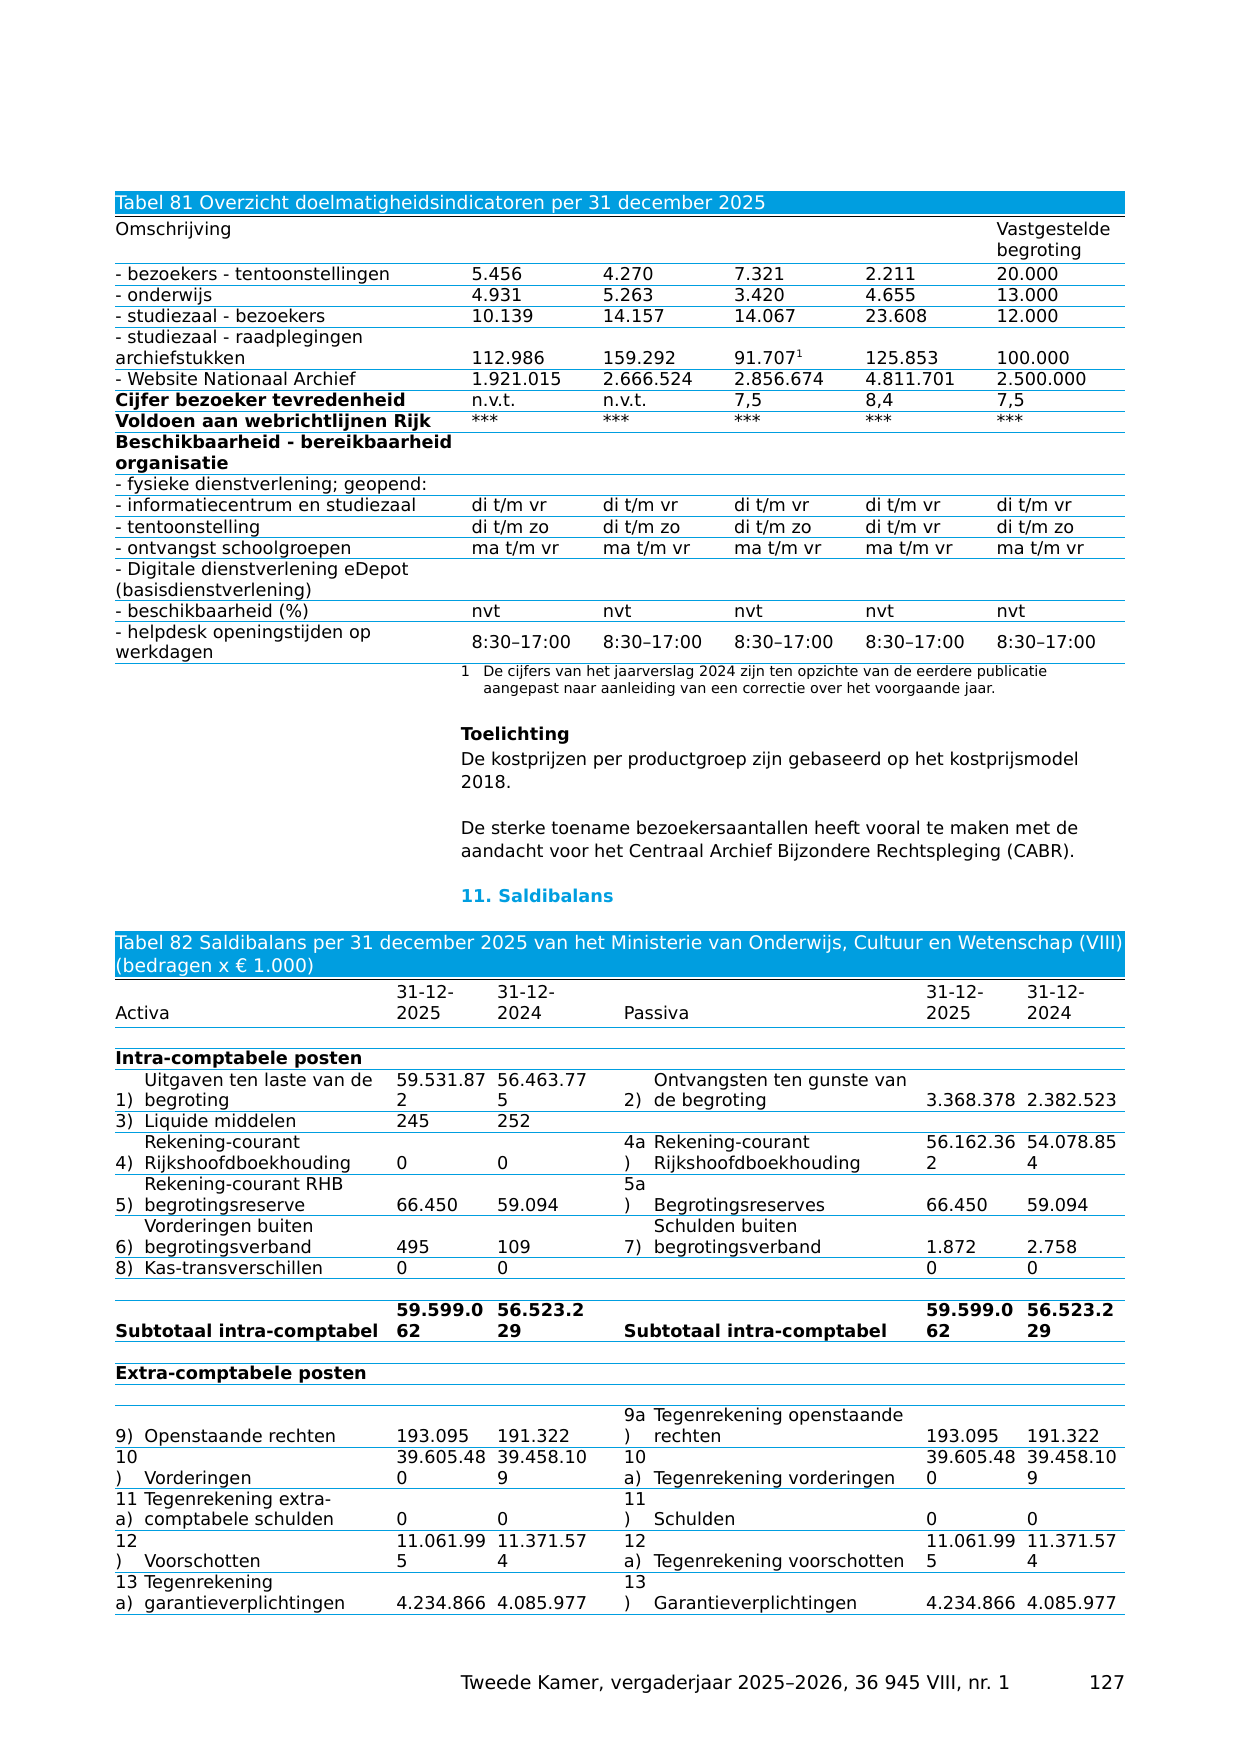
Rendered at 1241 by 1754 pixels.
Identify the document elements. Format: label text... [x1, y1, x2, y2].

table_cell [595, 1406, 621, 1446]
table_cell [393, 1279, 494, 1299]
table_cell 5.456 [469, 264, 600, 284]
table_cell 1.872 [923, 1216, 1024, 1257]
table_cell ma t/m vr [600, 538, 731, 558]
table_cell 4.085.977 [1024, 1573, 1125, 1613]
table_cell 59.599.062 [393, 1301, 494, 1341]
table_cell [595, 1448, 621, 1488]
table_cell [393, 1342, 494, 1362]
table_cell [1024, 1028, 1125, 1048]
table_cell 8:30–17:00 [469, 622, 600, 663]
table_cell [141, 1342, 393, 1362]
table_cell 0 [923, 1489, 1024, 1530]
table_cell ma t/m vr [469, 538, 600, 558]
table_cell [469, 433, 600, 474]
table_cell [1024, 1112, 1125, 1132]
table_cell [621, 1385, 651, 1405]
table_cell [141, 1279, 393, 1299]
table_cell 8:30–17:00 [862, 622, 993, 663]
table_cell di t/m vr [862, 496, 993, 516]
title 11. Saldibalans [461, 884, 1125, 907]
table_cell [1024, 1364, 1125, 1383]
table_cell [994, 433, 1125, 474]
table_cell 56.523.229 [494, 1301, 594, 1341]
table_cell Tegenrekening vorderingen [651, 1448, 923, 1488]
table_cell [1024, 1279, 1125, 1299]
table_cell Rekening-courant Rijkshoofdboekhouding [141, 1133, 393, 1174]
table_cell 7.321 [731, 264, 862, 284]
table_cell [115, 1342, 141, 1362]
table_cell 2.382.523 [1024, 1070, 1125, 1111]
table_cell [595, 1279, 621, 1299]
table_cell ma t/m vr [862, 538, 993, 558]
table_cell [595, 980, 621, 1027]
table_cell [731, 217, 862, 263]
table_cell 193.095 [923, 1406, 1024, 1446]
table_cell Schulden buiten begrotingsverband [651, 1216, 923, 1257]
table_cell [651, 1342, 923, 1362]
table_cell Vorderingen buiten begrotingsverband [141, 1216, 393, 1257]
table_cell ma t/m vr [994, 538, 1125, 558]
table_cell [651, 1279, 923, 1299]
table_cell [651, 1049, 923, 1069]
table_cell 4.234.866 [923, 1573, 1024, 1613]
table_cell 8) [115, 1258, 141, 1278]
table_cell Vastgestelde begroting [994, 217, 1125, 263]
table_cell 8:30–17:00 [600, 622, 731, 663]
table_cell - bezoekers - tentoonstellingen [115, 264, 468, 284]
table_cell [651, 1028, 923, 1048]
table_cell 3.368.378 [923, 1070, 1024, 1111]
table_cell 7) [621, 1216, 651, 1257]
table_cell [862, 559, 993, 600]
table_cell 59.599.062 [923, 1301, 1024, 1341]
table_cell - studiezaal - bezoekers [115, 307, 468, 327]
table_cell 2) [621, 1070, 651, 1111]
table_cell 5.263 [600, 286, 731, 306]
table_cell [469, 217, 731, 263]
table_cell [469, 559, 600, 600]
table_cell [923, 1049, 1024, 1069]
table_cell nvt [994, 601, 1125, 621]
table_cell 11) [621, 1489, 651, 1530]
table_cell di t/m zo [469, 517, 600, 537]
table_cell [621, 1028, 651, 1048]
table_cell Tegenrekening voorschotten [651, 1531, 923, 1572]
table_cell - Digitale dienstverlening eDepot (basisdienstverlening) [115, 559, 468, 600]
table_cell 59.094 [1024, 1175, 1125, 1215]
table_cell 109 [494, 1216, 594, 1257]
table_cell [651, 1364, 923, 1383]
table_cell [494, 1028, 594, 1048]
table_cell ma t/m vr [731, 538, 862, 558]
table_cell [862, 433, 993, 474]
table_cell [393, 1385, 494, 1405]
table_cell [494, 1342, 594, 1362]
table_cell [595, 1385, 621, 1405]
table_cell [731, 475, 862, 495]
table_cell 8:30–17:00 [731, 622, 862, 663]
table_cell 2.500.000 [994, 370, 1125, 390]
table_cell - fysieke dienstverlening; geopend: [115, 475, 468, 495]
table_cell [595, 1258, 621, 1278]
table_cell 56.523.229 [1024, 1301, 1125, 1341]
table_cell Extra-comptabele posten [115, 1364, 393, 1383]
table_cell 23.608 [862, 307, 993, 327]
table_cell 8:30–17:00 [994, 622, 1125, 663]
table_cell [923, 1342, 1024, 1362]
table_cell [862, 475, 993, 495]
table_cell 66.450 [393, 1175, 494, 1215]
table_cell [494, 1049, 594, 1069]
table_cell 14.157 [600, 307, 731, 327]
table_cell Omschrijving [115, 217, 468, 263]
table_cell Schulden [651, 1489, 923, 1530]
table_cell [141, 1385, 393, 1405]
table_cell 7,5 [731, 391, 862, 411]
table_cell di t/m zo [994, 517, 1125, 537]
table_cell n.v.t. [469, 391, 600, 411]
table_cell 59.094 [494, 1175, 594, 1215]
table_cell 10) [115, 1448, 141, 1488]
table_cell [141, 1028, 393, 1048]
table_cell 31-12-2024 [1024, 980, 1125, 1027]
table_cell [731, 559, 862, 600]
table_cell 91.7071 [731, 328, 862, 368]
list De cijfers van het jaarverslag 2024 zijn ten opzichte van de eerdere publicatie aangepast naar aanleiding van een correctie over het voorgaande jaar. [461, 664, 1125, 697]
table_cell [115, 1028, 141, 1048]
table_cell 4) [115, 1133, 141, 1174]
table_cell *** [469, 412, 600, 432]
table_cell Ontvangsten ten gunste van de begroting [651, 1070, 923, 1111]
table_cell 39.458.109 [1024, 1448, 1125, 1488]
table_cell 6) [115, 1216, 141, 1257]
table_cell - informatiecentrum en studiezaal [115, 496, 468, 516]
table_cell 20.000 [994, 264, 1125, 284]
table_cell 56.162.362 [923, 1133, 1024, 1174]
table_cell 495 [393, 1216, 494, 1257]
table_cell 11.061.995 [923, 1531, 1024, 1572]
table_cell [595, 1364, 621, 1383]
table_cell [994, 559, 1125, 600]
table_cell 31-12-2024 [494, 980, 594, 1027]
table_cell [923, 1279, 1024, 1299]
table_cell Liquide middelen [141, 1112, 393, 1132]
table_cell 39.605.480 [393, 1448, 494, 1488]
table_cell 12a) [621, 1531, 651, 1572]
table_cell [595, 1531, 621, 1572]
table_cell 11a) [115, 1489, 141, 1530]
table_cell Subtotaal intra-comptabel [115, 1301, 393, 1341]
table_cell 14.067 [731, 307, 862, 327]
table_cell 11.371.574 [494, 1531, 594, 1572]
table_cell [494, 1364, 594, 1383]
table_cell 245 [393, 1112, 494, 1132]
table_cell 2.666.524 [600, 370, 731, 390]
table_cell 0 [393, 1258, 494, 1278]
table_cell Beschikbaarheid - bereikbaarheid organisatie [115, 433, 468, 474]
table_cell *** [600, 412, 731, 432]
table_cell 1) [115, 1070, 141, 1111]
table_cell Cijfer bezoeker tevredenheid [115, 391, 468, 411]
table_cell 4.085.977 [494, 1573, 594, 1613]
table_cell 3.420 [731, 286, 862, 306]
table_cell Garantieverplichtingen [651, 1573, 923, 1613]
table_cell di t/m vr [469, 496, 600, 516]
table_cell [595, 1133, 621, 1174]
table_cell Tegenrekening openstaande rechten [651, 1406, 923, 1446]
table_cell 4a) [621, 1133, 651, 1174]
table_cell nvt [862, 601, 993, 621]
table_cell Tegenrekening garantieverplichtingen [141, 1573, 393, 1613]
table_cell *** [862, 412, 993, 432]
table_cell - beschikbaarheid (%) [115, 601, 468, 621]
table_cell [621, 1112, 651, 1132]
table_cell 0 [393, 1133, 494, 1174]
table_cell 4.270 [600, 264, 731, 284]
text Toelichting [461, 722, 1125, 745]
table_cell 13.000 [994, 286, 1125, 306]
table_cell [621, 1279, 651, 1299]
table_cell 0 [494, 1133, 594, 1174]
table_cell Passiva [621, 980, 923, 1027]
table_cell [731, 433, 862, 474]
table_cell nvt [600, 601, 731, 621]
table_cell [393, 1364, 494, 1383]
table_cell Rekening-courant RHB begrotingsreserve [141, 1175, 393, 1215]
table_cell Intra-comptabele posten [115, 1049, 393, 1069]
table_cell [651, 1112, 923, 1132]
table_cell 0 [1024, 1489, 1125, 1530]
table_cell 2.211 [862, 264, 993, 284]
table_cell [1024, 1385, 1125, 1405]
table_cell 7,5 [994, 391, 1125, 411]
table_cell Openstaande rechten [141, 1406, 393, 1446]
table_cell [621, 1342, 651, 1362]
table_cell di t/m vr [731, 496, 862, 516]
table_cell 4.931 [469, 286, 600, 306]
table_cell 10.139 [469, 307, 600, 327]
table_cell 4.234.866 [393, 1573, 494, 1613]
table_cell - Website Nationaal Archief [115, 370, 468, 390]
table_cell Rekening-courant Rijkshoofdboekhouding [651, 1133, 923, 1174]
table_cell di t/m zo [731, 517, 862, 537]
table_cell Kas-transverschillen [141, 1258, 393, 1278]
table_cell 9) [115, 1406, 141, 1446]
table_cell 252 [494, 1112, 594, 1132]
table_cell Voorschotten [141, 1531, 393, 1572]
table_cell 10a) [621, 1448, 651, 1488]
table_cell [494, 1385, 594, 1405]
table_cell 13) [621, 1573, 651, 1613]
text De sterke toename bezoekersaantallen heeft vooral te maken met de aandacht voor het Centraal Archief Bijzondere Rechtspleging (CABR). [461, 816, 1125, 862]
table_cell [393, 1028, 494, 1048]
table_cell Tegenrekening extra-comptabele schulden [141, 1489, 393, 1530]
table_cell 31-12-2025 [393, 980, 494, 1027]
table_cell 100.000 [994, 328, 1125, 368]
table_cell [651, 1385, 923, 1405]
table_cell [923, 1112, 1024, 1132]
table_cell 4.811.701 [862, 370, 993, 390]
table_cell [115, 1385, 141, 1405]
table_cell 193.095 [393, 1406, 494, 1446]
table_cell Begrotingsreserves [651, 1175, 923, 1215]
table_cell Subtotaal intra-comptabel [621, 1301, 923, 1341]
text De kostprijzen per productgroep zijn gebaseerd op het kostprijsmodel 2018. [461, 747, 1125, 793]
table_cell n.v.t. [600, 391, 731, 411]
table_cell 13a) [115, 1573, 141, 1613]
table_cell - onderwijs [115, 286, 468, 306]
table_cell 191.322 [1024, 1406, 1125, 1446]
table_cell *** [994, 412, 1125, 432]
table_cell - ontvangst schoolgroepen [115, 538, 468, 558]
table_cell 59.531.872 [393, 1070, 494, 1111]
table_cell [595, 1216, 621, 1257]
table_cell [862, 217, 993, 263]
table_cell 39.458.109 [494, 1448, 594, 1488]
table_cell 66.450 [923, 1175, 1024, 1215]
table_cell 56.463.775 [494, 1070, 594, 1111]
table_cell [595, 1070, 621, 1111]
table_cell 2.856.674 [731, 370, 862, 390]
table_cell [469, 475, 600, 495]
table_cell Vorderingen [141, 1448, 393, 1488]
table_cell [621, 1364, 651, 1383]
table_cell di t/m vr [862, 517, 993, 537]
table_cell [621, 1258, 651, 1278]
table_cell [923, 1385, 1024, 1405]
table_cell [595, 1175, 621, 1215]
table_cell nvt [469, 601, 600, 621]
table_cell Uitgaven ten laste van de begroting [141, 1070, 393, 1111]
table_cell 0 [393, 1489, 494, 1530]
table_cell 12) [115, 1531, 141, 1572]
table_cell 31-12-2025 [923, 980, 1024, 1027]
table_cell 125.853 [862, 328, 993, 368]
table_cell [595, 1112, 621, 1132]
table_cell 5a) [621, 1175, 651, 1215]
table_cell [595, 1489, 621, 1530]
table_cell 2.758 [1024, 1216, 1125, 1257]
table_cell 159.292 [600, 328, 731, 368]
table_cell 1.921.015 [469, 370, 600, 390]
table_cell - helpdesk openingstijden op werkdagen [115, 622, 468, 663]
table_cell 5) [115, 1175, 141, 1215]
table_cell [1024, 1049, 1125, 1069]
table_cell [595, 1573, 621, 1613]
table_cell 54.078.854 [1024, 1133, 1125, 1174]
table_cell 12.000 [994, 307, 1125, 327]
table_cell [600, 475, 731, 495]
table_cell nvt [731, 601, 862, 621]
table_cell 3) [115, 1112, 141, 1132]
table_cell [595, 1049, 621, 1069]
table_cell [600, 559, 731, 600]
table_cell 11.371.574 [1024, 1531, 1125, 1572]
table_cell *** [731, 412, 862, 432]
table_cell [621, 1049, 651, 1069]
table_cell 112.986 [469, 328, 600, 368]
table_cell [494, 1279, 594, 1299]
table_cell Voldoen aan webrichtlijnen Rijk [115, 412, 468, 432]
table_cell 11.061.995 [393, 1531, 494, 1572]
table_cell 0 [494, 1489, 594, 1530]
table_cell 8,4 [862, 391, 993, 411]
table_cell [651, 1258, 923, 1278]
table_cell [600, 433, 731, 474]
table_cell 9a) [621, 1406, 651, 1446]
table_cell [923, 1364, 1024, 1383]
table_cell di t/m zo [600, 517, 731, 537]
table_cell - tentoonstelling [115, 517, 468, 537]
table_cell [923, 1028, 1024, 1048]
table_cell [595, 1301, 621, 1341]
table_cell Activa [115, 980, 393, 1027]
table_cell - studiezaal - raadplegingen archiefstukken [115, 328, 468, 368]
table_cell [595, 1342, 621, 1362]
table_cell [994, 475, 1125, 495]
table_cell 191.322 [494, 1406, 594, 1446]
table_cell di t/m vr [600, 496, 731, 516]
table_cell [393, 1049, 494, 1069]
table_cell [595, 1028, 621, 1048]
table_cell 0 [923, 1258, 1024, 1278]
table_cell 39.605.480 [923, 1448, 1024, 1488]
table_cell 0 [494, 1258, 594, 1278]
table_cell [115, 1279, 141, 1299]
table_cell [1024, 1342, 1125, 1362]
table_cell di t/m vr [994, 496, 1125, 516]
table_cell 4.655 [862, 286, 993, 306]
table_cell 0 [1024, 1258, 1125, 1278]
